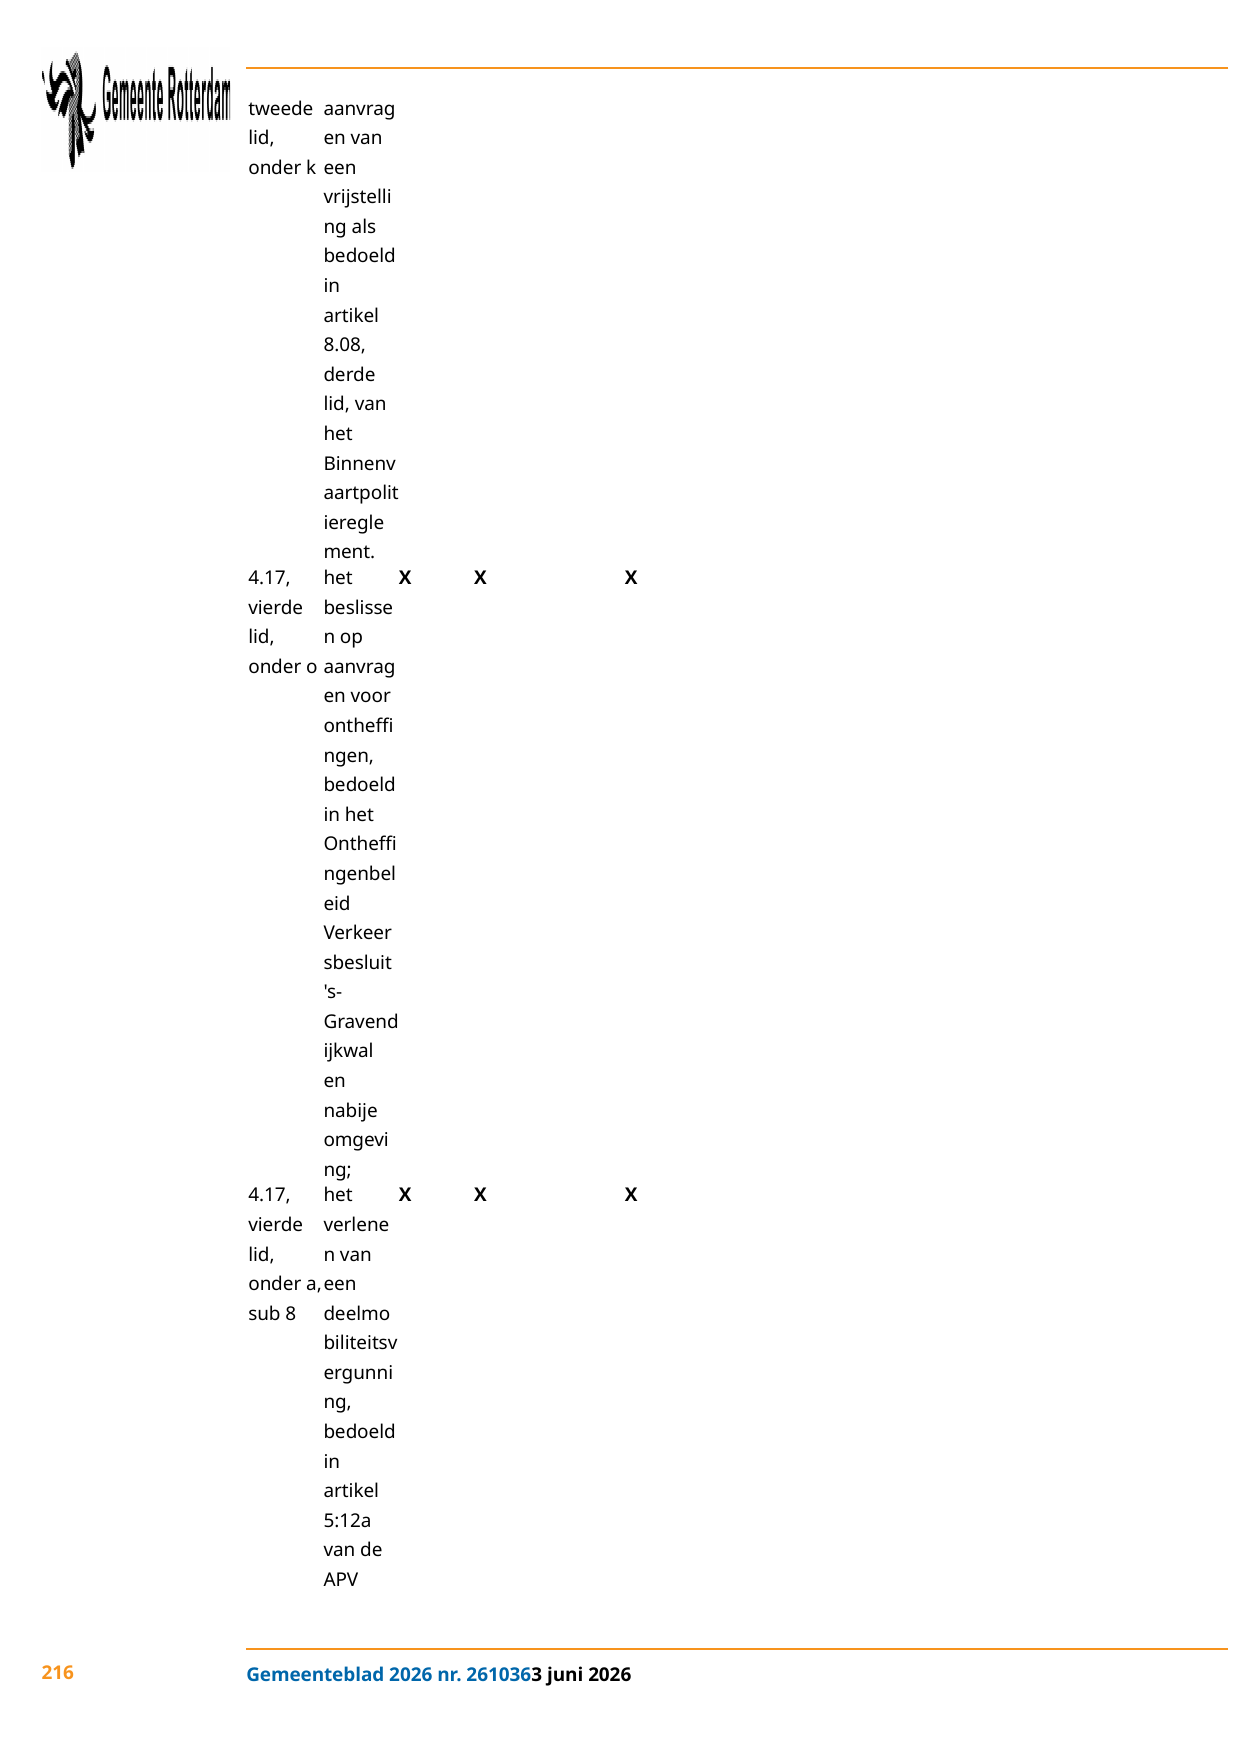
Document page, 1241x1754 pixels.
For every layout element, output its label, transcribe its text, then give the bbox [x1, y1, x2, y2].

table_cell [926, 564, 1001, 1182]
table_cell [850, 1182, 926, 1592]
table_cell [549, 1182, 624, 1592]
table_cell [850, 564, 926, 1182]
table_cell tweede lid, onder k [248, 95, 323, 564]
picture [41, 47, 231, 172]
table_cell [775, 95, 850, 564]
table_cell [625, 95, 700, 564]
table_cell X [625, 1182, 700, 1592]
table_cell [700, 1182, 775, 1592]
table_cell [775, 564, 850, 1182]
table_cell [399, 95, 474, 564]
table_cell [474, 95, 549, 564]
table_cell [1076, 1182, 1152, 1592]
table_cell aanvragen van een vrijstelling als bedoeld in artikel 8.08, derde lid, van het Binnenvaartpolitiereglement. [323, 95, 398, 564]
table_cell het beslissen op aanvragen voor ontheffingen, bedoeld in het Ontheffingenbeleid Verkeersbesluit 's-Gravendijkwal en nabije omgeving; [323, 564, 398, 1182]
table_cell [775, 1182, 850, 1592]
table_cell X [474, 1182, 549, 1592]
table_cell [926, 1182, 1001, 1592]
table_cell [700, 564, 775, 1182]
table_cell [700, 95, 775, 564]
table_cell [850, 95, 926, 564]
table_cell X [625, 564, 700, 1182]
table_cell X [399, 1182, 474, 1592]
table_cell [1001, 1182, 1076, 1592]
table_cell 4.17, vierde lid, onder o [248, 564, 323, 1182]
table_cell [1076, 564, 1152, 1182]
table_cell X [474, 564, 549, 1182]
table_cell [549, 564, 624, 1182]
table_cell [926, 95, 1001, 564]
table_cell X [399, 564, 474, 1182]
table_cell [1001, 95, 1076, 564]
table_cell [1076, 95, 1152, 564]
table_cell het verlenen van een deelmobiliteitsvergunning, bedoeld in artikel 5:12a van de APV [323, 1182, 398, 1592]
table_cell 4.17, vierde lid, onder a, sub 8 [248, 1182, 323, 1592]
table_cell [549, 95, 624, 564]
table_cell [1001, 564, 1076, 1182]
